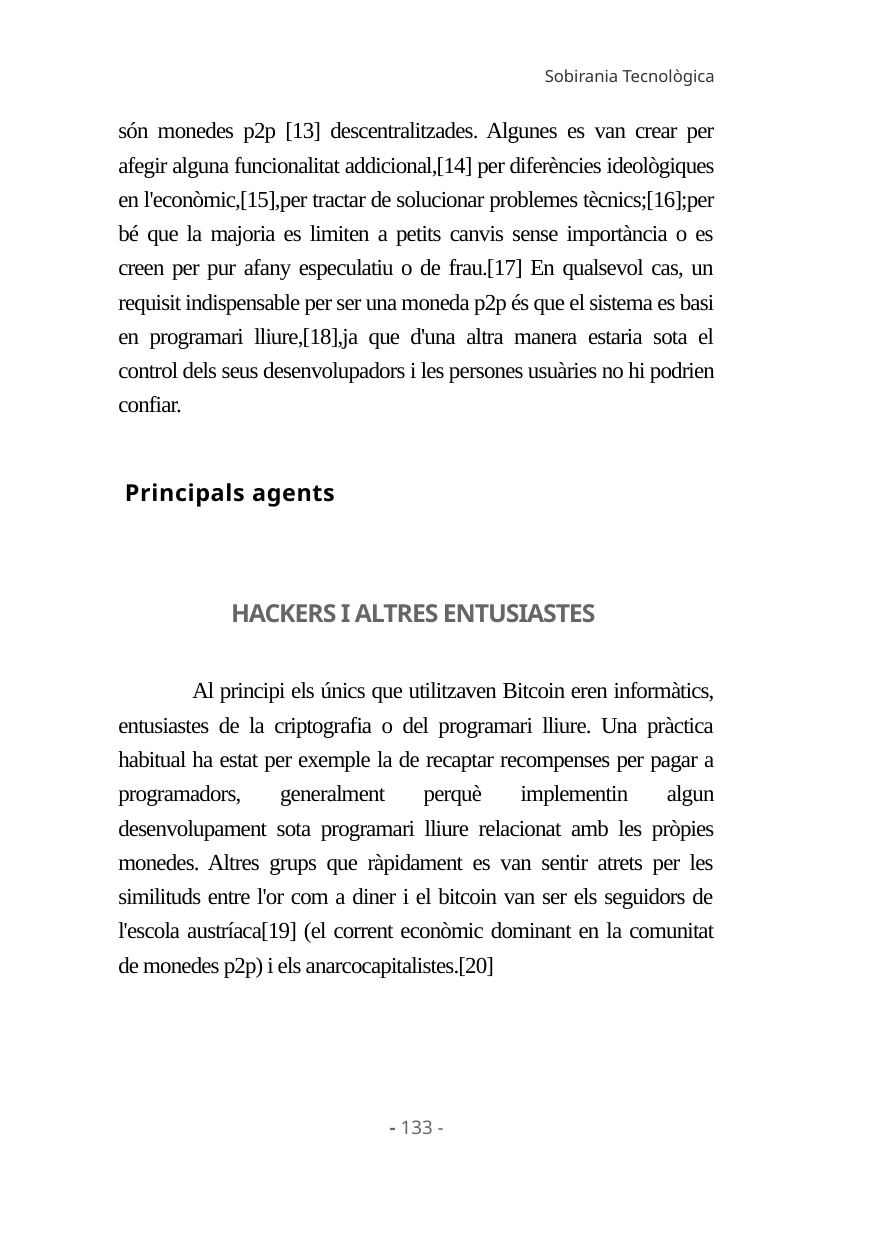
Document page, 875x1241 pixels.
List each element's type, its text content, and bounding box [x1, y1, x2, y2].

text són monedes p2p [13] descentralitzades. Algunes es van crear per afegir alguna funcionalitat addicional,[14] per diferències ideològiques en l'econòmic,[15],per tractar de solucionar problemes tècnics;[16];per bé que la majoria es limiten a petits canvis sense importància o es creen per pur afany especulatiu o de frau.[17] En qualsevol cas, un requisit indispensable per ser una moneda p2p és que el sistema es basi en programari lliure,[18],ja que d'una altra manera estaria sota el control dels seus desenvolupadors i les persones usuàries no hi podrien confiar. [118, 111, 714, 420]
subtitle Hackers i altres entusiastes [118, 596, 714, 630]
subtitle Principals agents [118, 476, 714, 508]
text Al principi els únics que utilitzaven Bitcoin eren informàtics, entusiastes de la criptografia o del programari lliure. Una pràctica habitual ha estat per exemple la de recaptar recompenses per pagar a programadors, generalment perquè implementin algun desenvolupament sota programari lliure relacionat amb les pròpies monedes. Altres grups que ràpidament es van sentir atrets per les similituds entre l'or com a diner i el bitcoin van ser els seguidors de l'escola austríaca[19] (el corrent econòmic dominant en la comunitat de monedes p2p) i els anarcocapitalistes.[20] [118, 671, 714, 980]
